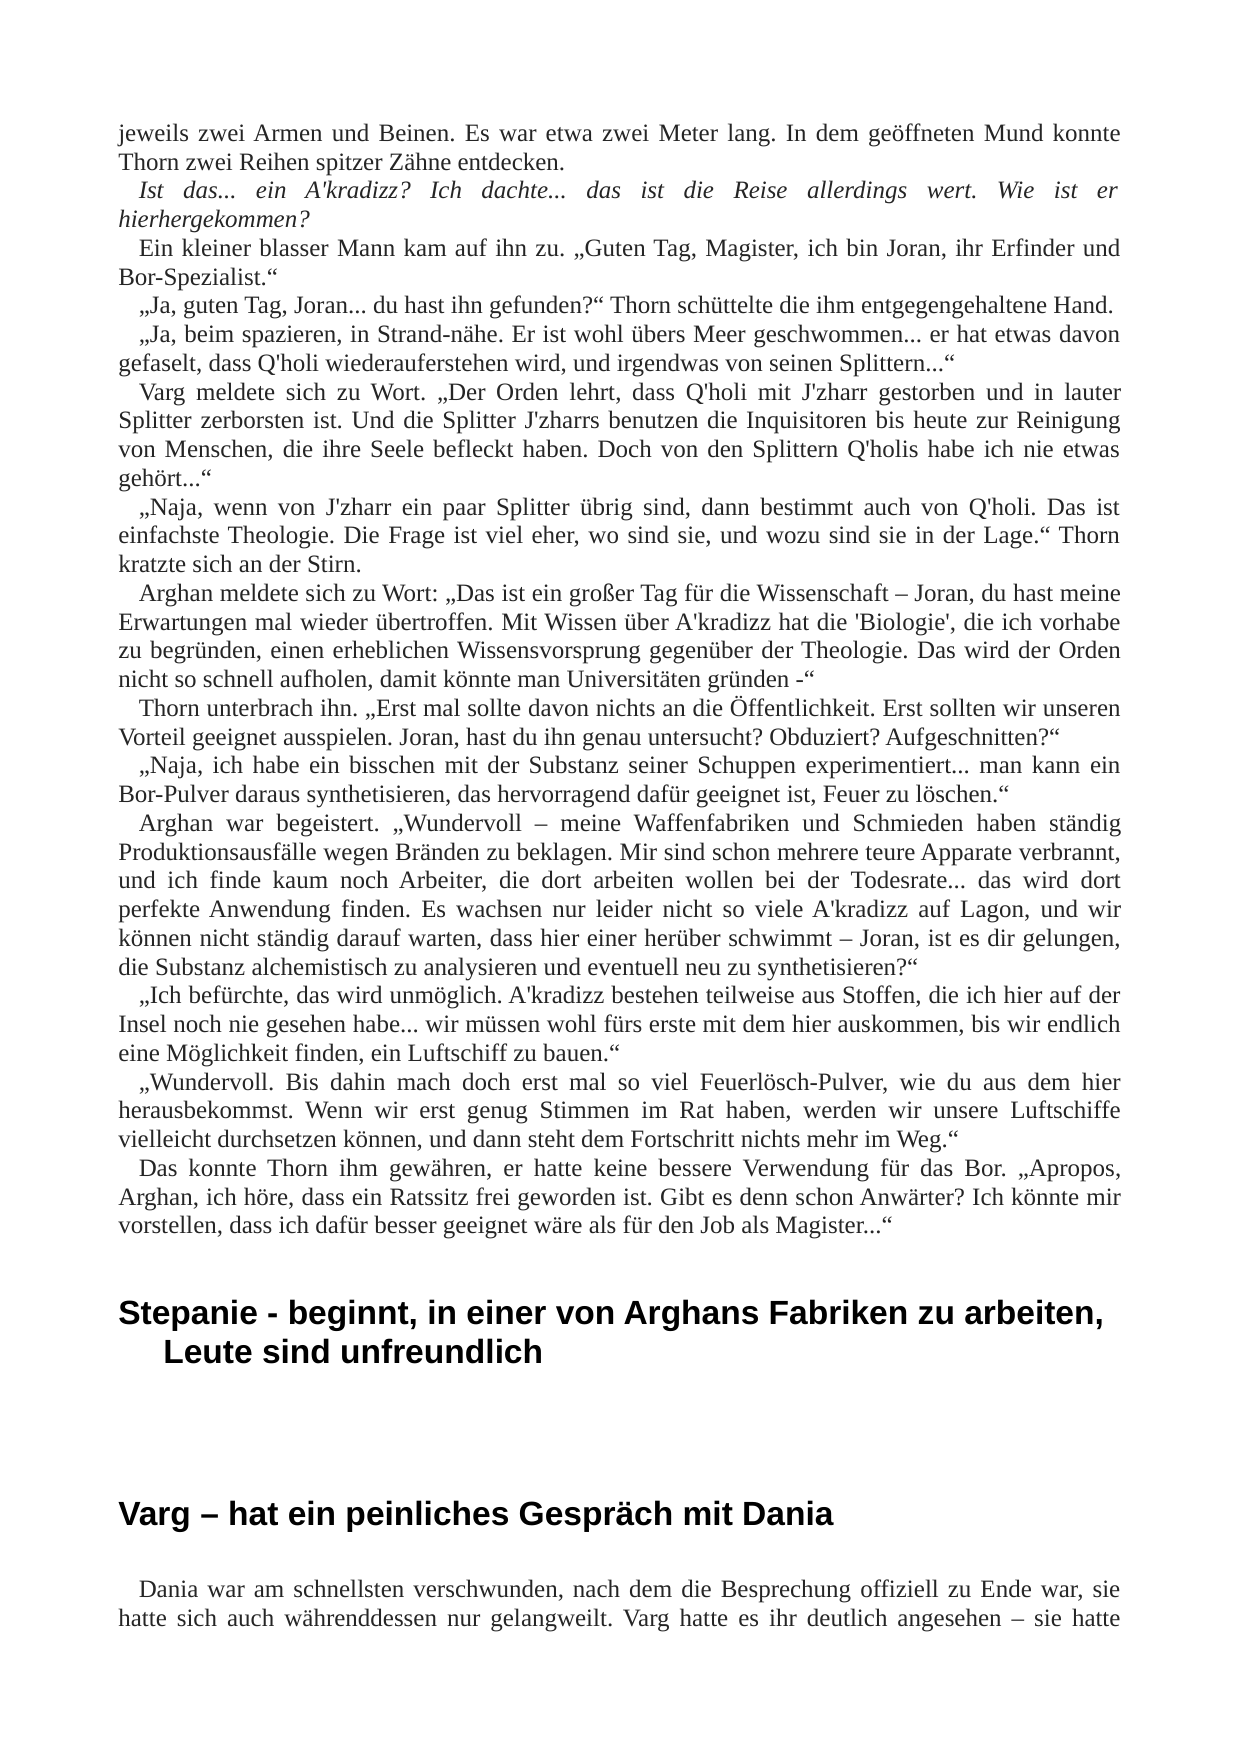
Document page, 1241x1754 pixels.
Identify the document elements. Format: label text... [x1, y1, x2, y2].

text „Naja, wenn von J'zharr ein paar Splitter übrig sind, dann bestimmt auch von Q'holi. Das ist einfachste Theologie. Die Frage ist viel eher, wo sind sie, und wozu sind sie in der Lage.“ Thorn kratzte sich an der Stirn. [118, 492, 1122, 578]
text „Ja, beim spazieren, in Strand-nähe. Er ist wohl übers Meer geschwommen... er hat etwas davon gefaselt, dass Q'holi wiederauferstehen wird, und irgendwas von seinen Splittern...“ [118, 319, 1122, 377]
text „Ja, guten Tag, Joran... du hast ihn gefunden?“ Thorn schüttelte die ihm entgegengehaltene Hand. [118, 291, 1122, 319]
text „Ich befürchte, das wird unmöglich. A'kradizz bestehen teilweise aus Stoffen, die ich hier auf der Insel noch nie gesehen habe... wir müssen wohl fürs erste mit dem hier auskommen, bis wir endlich eine Möglichkeit finden, ein Luftschiff zu bauen.“ [118, 981, 1122, 1067]
subtitle Stepanie - beginnt, in einer von Arghans Fabriken zu arbeiten, Leute sind unfreundlich [118, 1293, 1122, 1370]
text Varg meldete sich zu Wort. „Der Orden lehrt, dass Q'holi mit J'zharr gestorben und in lauter Splitter zerborsten ist. Und die Splitter J'zharrs benutzen die Inquisitoren bis heute zur Reinigung von Menschen, die ihre Seele befleckt haben. Doch von den Splittern Q'holis habe ich nie etwas gehört...“ [118, 377, 1122, 492]
text jeweils zwei Armen und Beinen. Es war etwa zwei Meter lang. In dem geöffneten Mund konnte Thorn zwei Reihen spitzer Zähne entdecken. [118, 118, 1122, 176]
text Thorn unterbrach ihn. „Erst mal sollte davon nichts an die Öffentlichkeit. Erst sollten wir unseren Vorteil geeignet ausspielen. Joran, hast du ihn genau untersucht? Obduziert? Aufgeschnitten?“ [118, 693, 1122, 751]
text Arghan meldete sich zu Wort: „Das ist ein großer Tag für die Wissenschaft – Joran, du hast meine Erwartungen mal wieder übertroffen. Mit Wissen über A'kradizz hat die 'Biologie', die ich vorhabe zu begründen, einen erheblichen Wissensvorsprung gegenüber der Theologie. Das wird der Orden nicht so schnell aufholen, damit könnte man Universitäten gründen -“ [118, 578, 1122, 693]
subtitle Varg – hat ein peinliches Gespräch mit Dania [118, 1494, 1122, 1533]
text Ein kleiner blasser Mann kam auf ihn zu. „Guten Tag, Magister, ich bin Joran, ihr Erfinder und Bor-Spezialist.“ [118, 233, 1122, 291]
text Arghan war begeistert. „Wundervoll – meine Waffenfabriken und Schmieden haben ständig Produktionsausfälle wegen Bränden zu beklagen. Mir sind schon mehrere teure Apparate verbrannt, und ich finde kaum noch Arbeiter, die dort arbeiten wollen bei der Todesrate... das wird dort perfekte Anwendung finden. Es wachsen nur leider nicht so viele A'kradizz auf Lagon, und wir können nicht ständig darauf warten, dass hier einer herüber schwimmt – Joran, ist es dir gelungen, die Substanz alchemistisch zu analysieren und eventuell neu zu synthetisieren?“ [118, 808, 1122, 981]
text Dania war am schnellsten verschwunden, nach dem die Besprechung offiziell zu Ende war, sie hatte sich auch währenddessen nur gelangweilt. Varg hatte es ihr deutlich angesehen – sie hatte [118, 1574, 1122, 1632]
text „Naja, ich habe ein bisschen mit der Substanz seiner Schuppen experimentiert... man kann ein Bor-Pulver daraus synthetisieren, das hervorragend dafür geeignet ist, Feuer zu löschen.“ [118, 751, 1122, 808]
text Das konnte Thorn ihm gewähren, er hatte keine bessere Verwendung für das Bor. „Apropos, Arghan, ich höre, dass ein Ratssitz frei geworden ist. Gibt es denn schon Anwärter? Ich könnte mir vorstellen, dass ich dafür besser geeignet wäre als für den Job als Magister...“ [118, 1153, 1122, 1239]
text Ist das... ein A'kradizz? Ich dachte... das ist die Reise allerdings wert. Wie ist er hierhergekommen? [118, 176, 1122, 233]
text „Wundervoll. Bis dahin mach doch erst mal so viel Feuerlösch-Pulver, wie du aus dem hier herausbekommst. Wenn wir erst genug Stimmen im Rat haben, werden wir unsere Luftschiffe vielleicht durchsetzen können, und dann steht dem Fortschritt nichts mehr im Weg.“ [118, 1067, 1122, 1153]
